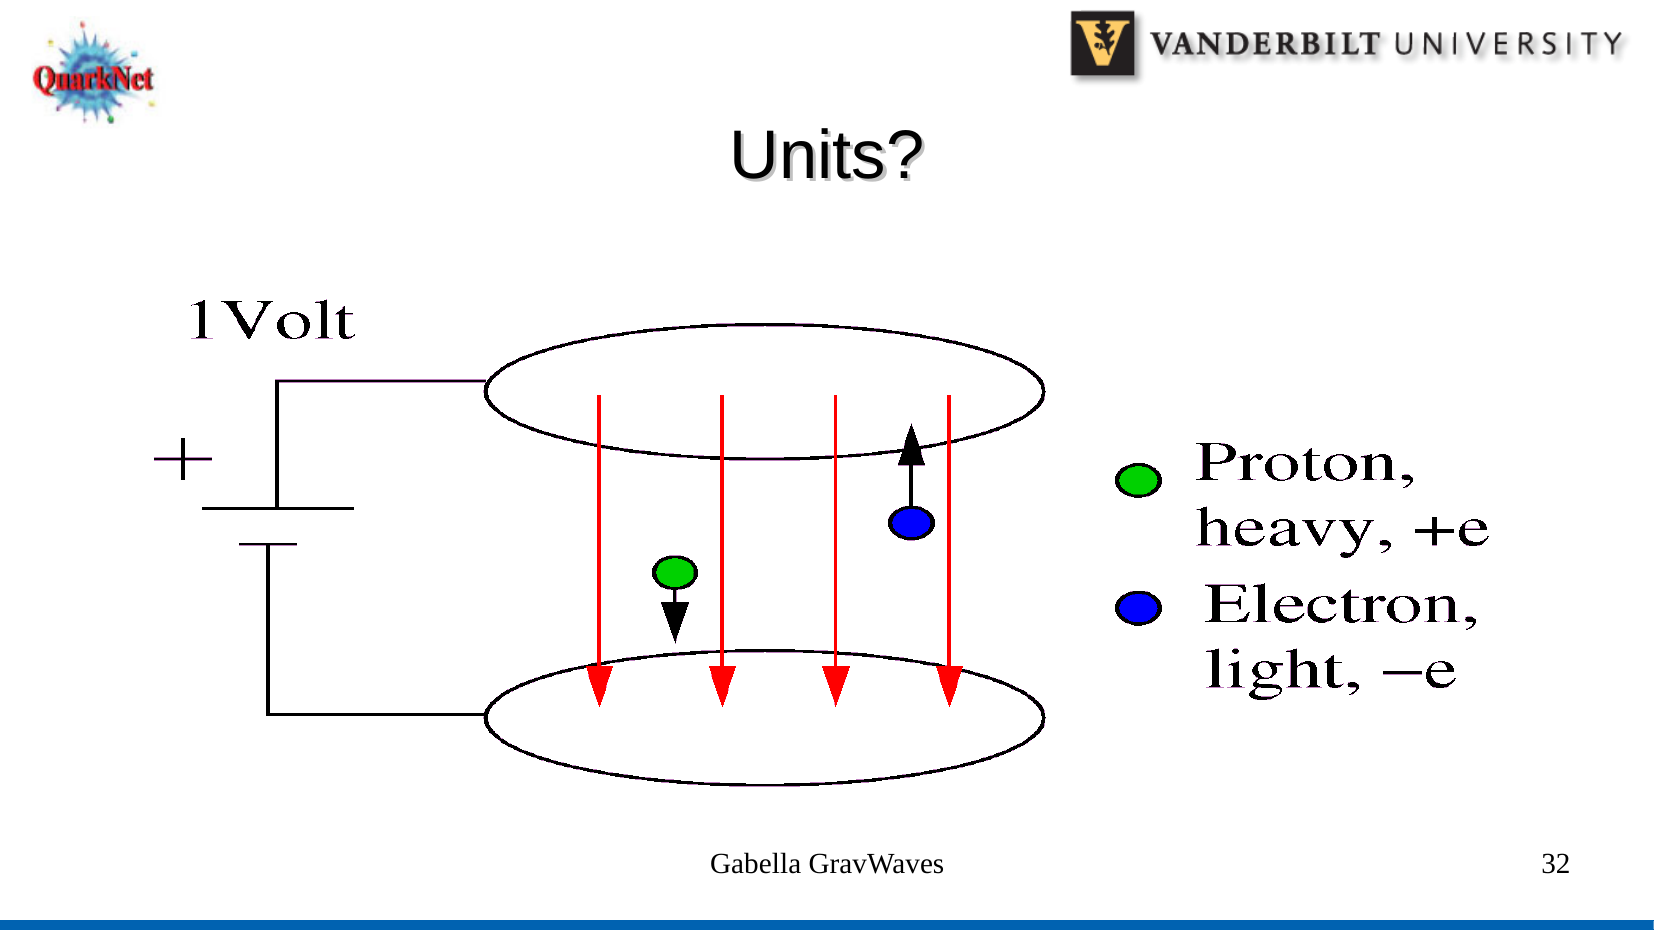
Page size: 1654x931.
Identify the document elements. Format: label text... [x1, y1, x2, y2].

picture [150, 297, 1501, 788]
picture [1067, 8, 1637, 91]
picture [19, 16, 166, 135]
title Units? [121, 82, 1534, 227]
